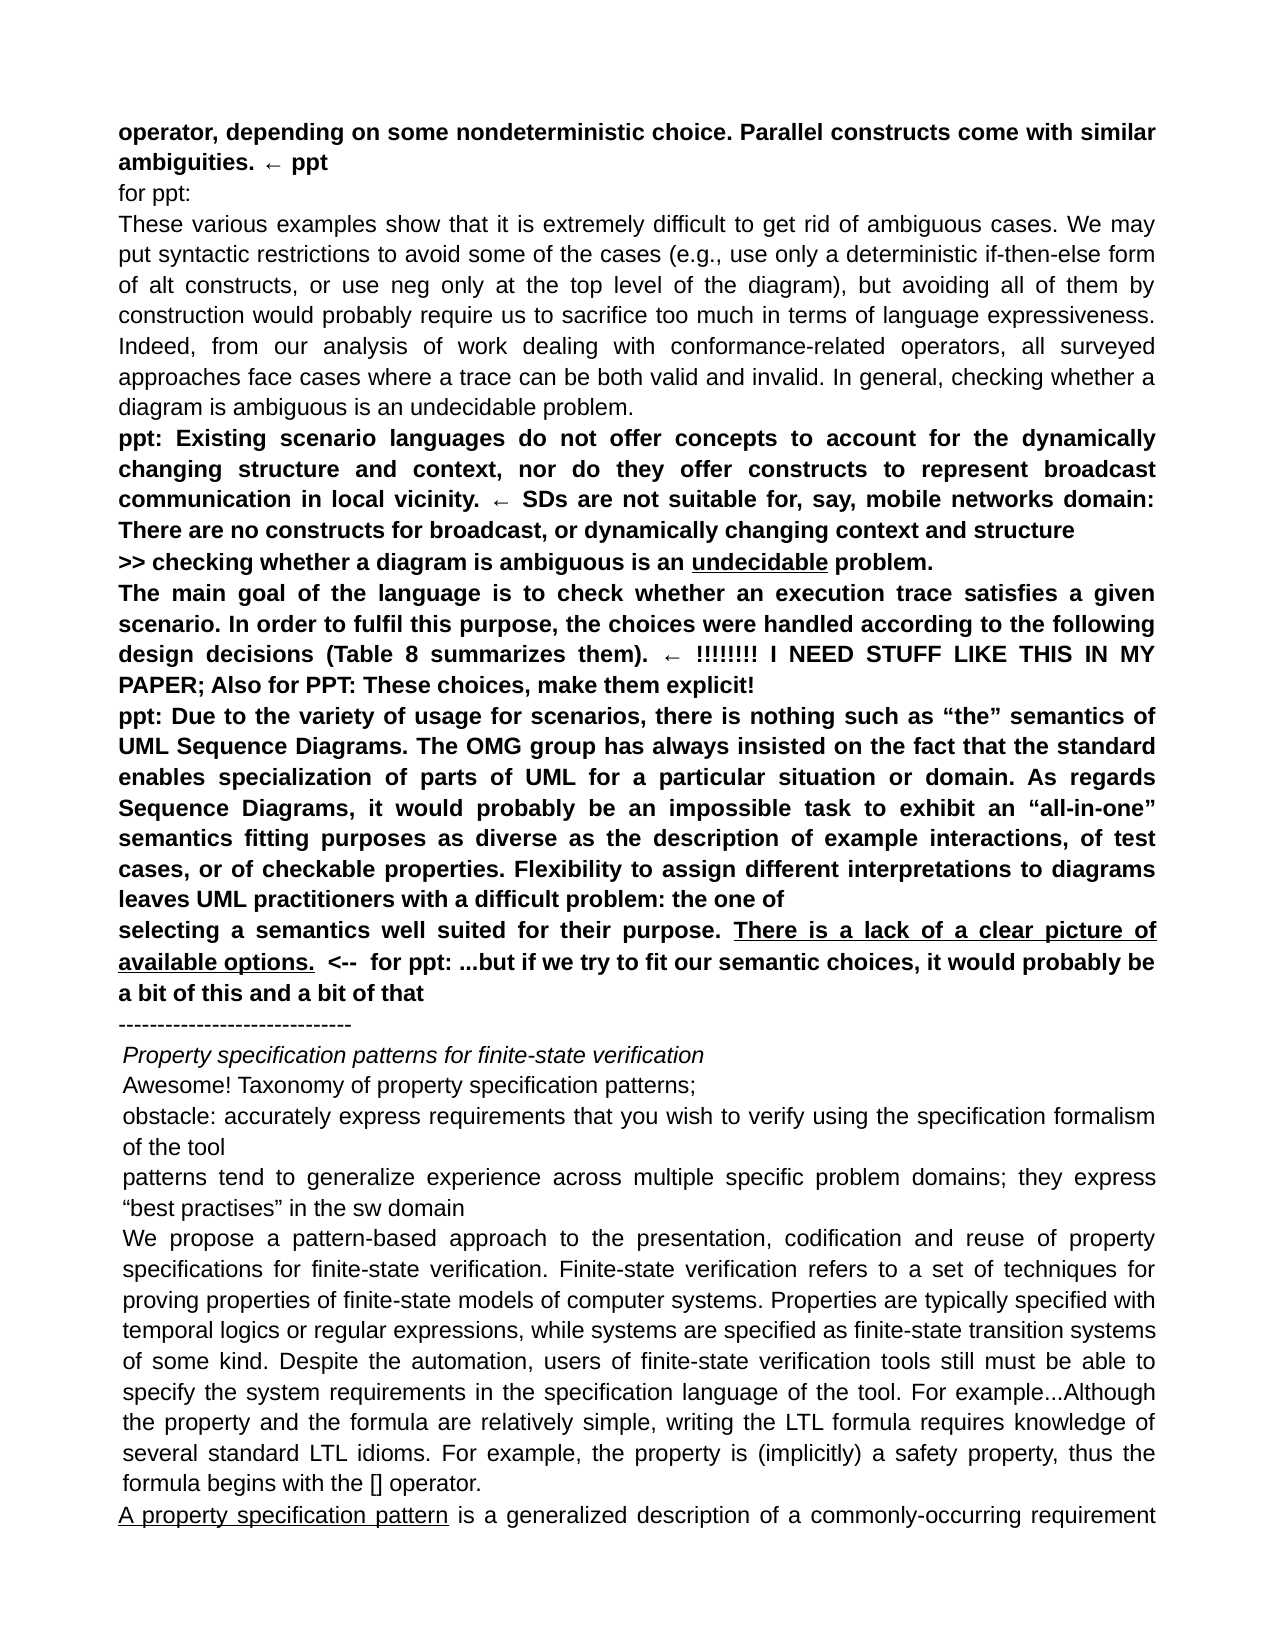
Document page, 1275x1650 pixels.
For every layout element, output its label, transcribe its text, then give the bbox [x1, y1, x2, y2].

text for ppt: [118, 179, 1157, 206]
text Property specification patterns for finite-state verification [122, 1041, 1157, 1068]
text selecting a semantics well suited for their purpose. There is a lack of a clear picture of available options. <-- for ppt: ...but if we try to fit our semantic choices, it would probably be a bit of this and a bit of that [118, 916, 1157, 1007]
text operator, depending on some nondeterministic choice. Parallel constructs come with similar ambiguities. ← ppt [118, 118, 1157, 176]
text >> checking whether a diagram is ambiguous is an undecidable problem. [118, 547, 1157, 576]
text These various examples show that it is extremely difficult to get rid of ambiguous cases. We may put syntactic restrictions to avoid some of the cases (e.g., use only a deterministic if-then-else form of alt constructs, or use neg only at the top level of the diagram), but avoiding all of them by construction would probably require us to sacrifice too much in terms of language expressiveness. Indeed, from our analysis of work dealing with conformance-related operators, all surveyed approaches face cases where a trace can be both valid and invalid. In general, checking whether a diagram is ambiguous is an undecidable problem. [118, 210, 1157, 421]
text A property specification pattern is a generalized description of a commonly-occurring requirement [118, 1500, 1157, 1529]
text ppt: Due to the variety of usage for scenarios, there is nothing such as “the” semantics of UML Sequence Diagrams. The OMG group has always insisted on the fact that the standard enables specialization of parts of UML for a particular situation or domain. As regards Sequence Diagrams, it would probably be an impossible task to exhibit an “all-in-one” semantics fitting purposes as diverse as the description of example interactions, of test cases, or of checkable properties. Flexibility to assign different interpretations to diagrams leaves UML practitioners with a difficult problem: the one of [118, 702, 1157, 913]
text The main goal of the language is to check whether an execution trace satisfies a given scenario. In order to fulfil this purpose, the choices were handled according to the following design decisions (Table 8 summarizes them). ← !!!!!!!! I NEED STUFF LIKE THIS IN MY PAPER; Also for PPT: These choices, make them explicit! [118, 579, 1157, 698]
text ------------------------------ [118, 1010, 1157, 1037]
text patterns tend to generalize experience across multiple specific problem domains; they express “best practises” in the sw domain [122, 1163, 1157, 1221]
text ppt: Existing scenario languages do not offer concepts to account for the dynamically changing structure and context, nor do they offer constructs to represent broadcast communication in local vicinity. ← SDs are not suitable for, say, mobile networks domain: There are no constructs for broadcast, or dynamically changing context and structure [118, 424, 1157, 543]
text obstacle: accurately express requirements that you wish to verify using the specification formalism of the tool [122, 1102, 1157, 1160]
text Awesome! Taxonomy of property specification patterns; [122, 1072, 1157, 1098]
text We propose a pattern-based approach to the presentation, codification and reuse of property specifications for finite-state verification. Finite-state verification refers to a set of techniques for proving properties of finite-state models of computer systems. Properties are typically specified with temporal logics or regular expressions, while systems are specified as finite-state transition systems of some kind. Despite the automation, users of finite-state verification tools still must be able to specify the system requirements in the specification language of the tool. For example...Although the property and the formula are relatively simple, writing the LTL formula requires knowledge of several standard LTL idioms. For example, the property is (implicitly) a safety property, thus the formula begins with the [] operator. [122, 1225, 1157, 1497]
